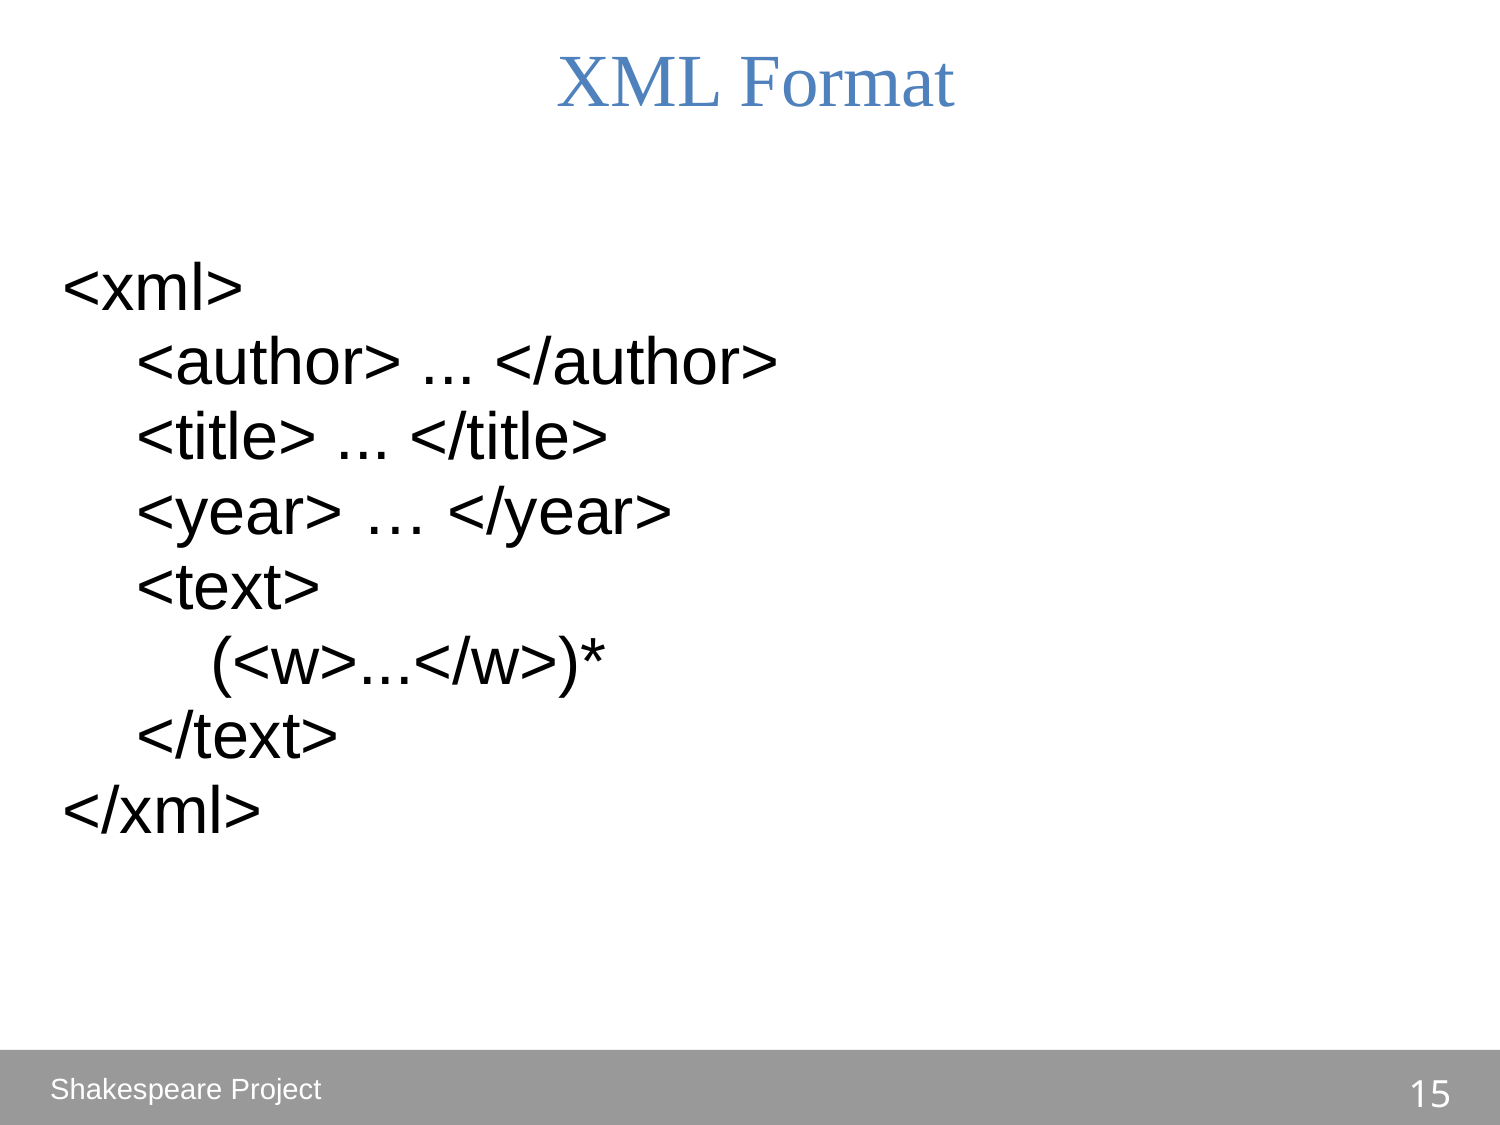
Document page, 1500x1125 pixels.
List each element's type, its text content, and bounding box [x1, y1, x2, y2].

slide_number [1393, 1062, 1477, 1111]
title XML Format [62, 12, 1450, 150]
text_box <xml> <author> ... </author> <title> ... </title> <year> … </year> <text> (<w>...</w>)* </text> </xml> [62, 175, 1450, 1025]
footer Shakespeare Project [35, 1062, 1276, 1111]
